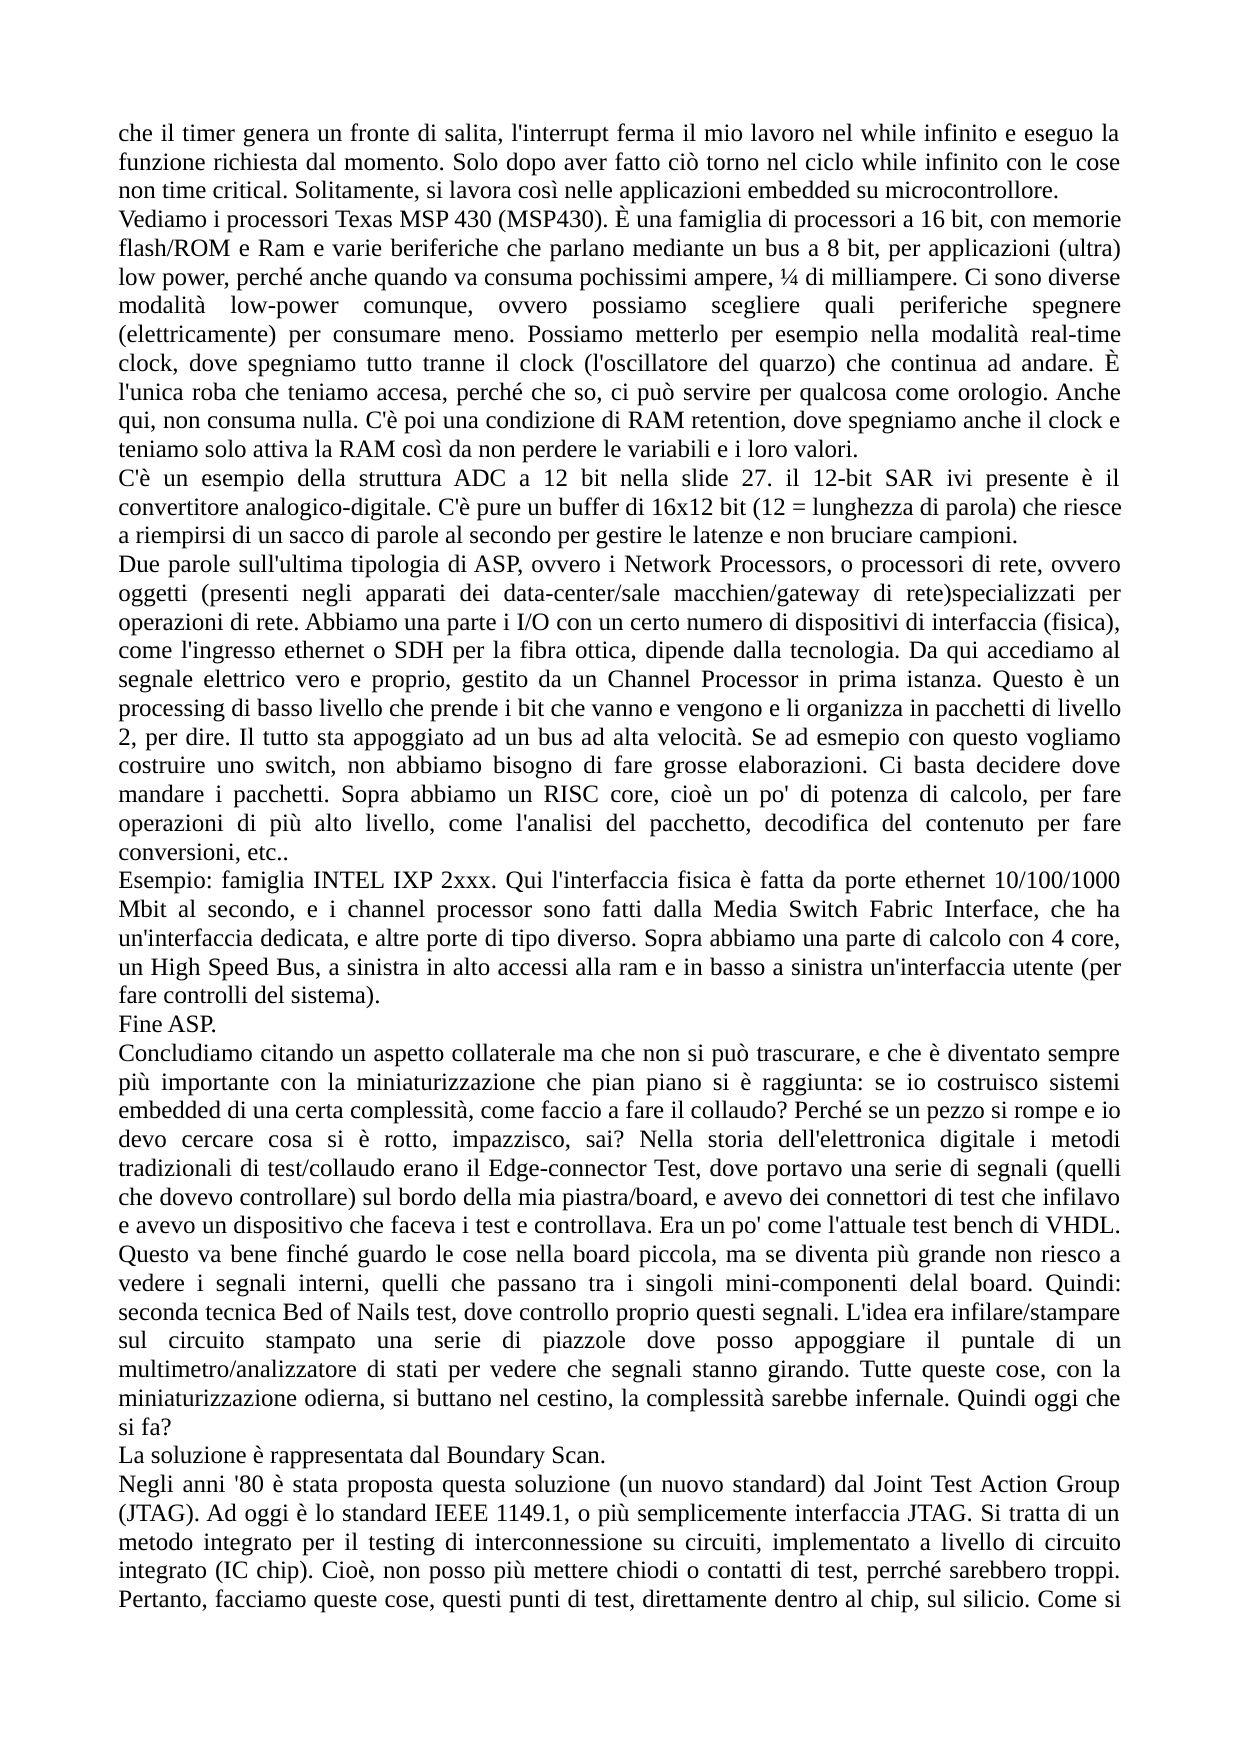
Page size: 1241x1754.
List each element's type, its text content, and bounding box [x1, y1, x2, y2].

text Concludiamo citando un aspetto collaterale ma che non si può trascurare, e che è diventato sempre più importante con la miniaturizzazione che pian piano si è raggiunta: se io costruisco sistemi embedded di una certa complessità, come faccio a fare il collaudo? Perché se un pezzo si rompe e io devo cercare cosa si è rotto, impazzisco, sai? Nella storia dell'elettronica digitale i metodi tradizionali di test/collaudo erano il Edge-connector Test, dove portavo una serie di segnali (quelli che dovevo controllare) sul bordo della mia piastra/board, e avevo dei connettori di test che infilavo e avevo un dispositivo che faceva i test e controllava. Era un po' come l'attuale test bench di VHDL. Questo va bene finché guardo le cose nella board piccola, ma se diventa più grande non riesco a vedere i segnali interni, quelli che passano tra i singoli mini-componenti delal board. Quindi: seconda tecnica Bed of Nails test, dove controllo proprio questi segnali. L'idea era infilare/stampare sul circuito stampato una serie di piazzole dove posso appoggiare il puntale di un multimetro/analizzatore di stati per vedere che segnali stanno girando. Tutte queste cose, con la miniaturizzazione odierna, si buttano nel cestino, la complessità sarebbe infernale. Quindi oggi che si fa? [118, 1038, 1122, 1441]
text Negli anni '80 è stata proposta questa soluzione (un nuovo standard) dal Joint Test Action Group (JTAG). Ad oggi è lo standard IEEE 1149.1, o più semplicemente interfaccia JTAG. Si tratta di un metodo integrato per il testing di interconnessione su circuiti, implementato a livello di circuito integrato (IC chip). Cioè, non posso più mettere chiodi o contatti di test, perrché sarebbero troppi. Pertanto, facciamo queste cose, questi punti di test, direttamente dentro al chip, sul silicio. Come si [118, 1469, 1122, 1613]
text Vediamo i processori Texas MSP 430 (MSP430). È una famiglia di processori a 16 bit, con memorie flash/ROM e Ram e varie beriferiche che parlano mediante un bus a 8 bit, per applicazioni (ultra) low power, perché anche quando va consuma pochissimi ampere, ¼ di milliampere. Ci sono diverse modalità low-power comunque, ovvero possiamo scegliere quali periferiche spegnere (elettricamente) per consumare meno. Possiamo metterlo per esempio nella modalità real-time clock, dove spegniamo tutto tranne il clock (l'oscillatore del quarzo) che continua ad andare. È l'unica roba che teniamo accesa, perché che so, ci può servire per qualcosa come orologio. Anche qui, non consuma nulla. C'è poi una condizione di RAM retention, dove spegniamo anche il clock e teniamo solo attiva la RAM così da non perdere le variabili e i loro valori. [118, 204, 1122, 463]
text che il timer genera un fronte di salita, l'interrupt ferma il mio lavoro nel while infinito e eseguo la funzione richiesta dal momento. Solo dopo aver fatto ciò torno nel ciclo while infinito con le cose non time critical. Solitamente, si lavora così nelle applicazioni embedded su microcontrollore. [118, 118, 1122, 204]
text Fine ASP. [118, 1009, 1122, 1038]
text Esempio: famiglia INTEL IXP 2xxx. Qui l'interfaccia fisica è fatta da porte ethernet 10/100/1000 Mbit al secondo, e i channel processor sono fatti dalla Media Switch Fabric Interface, che ha un'interfaccia dedicata, e altre porte di tipo diverso. Sopra abbiamo una parte di calcolo con 4 core, un High Speed Bus, a sinistra in alto accessi alla ram e in basso a sinistra un'interfaccia utente (per fare controlli del sistema). [118, 866, 1122, 1009]
text La soluzione è rappresentata dal Boundary Scan. [118, 1441, 1122, 1469]
text C'è un esempio della struttura ADC a 12 bit nella slide 27. il 12-bit SAR ivi presente è il convertitore analogico-digitale. C'è pure un buffer di 16x12 bit (12 = lunghezza di parola) che riesce a riempirsi di un sacco di parole al secondo per gestire le latenze e non bruciare campioni. [118, 463, 1122, 549]
text Due parole sull'ultima tipologia di ASP, ovvero i Network Processors, o processori di rete, ovvero oggetti (presenti negli apparati dei data-center/sale macchien/gateway di rete)specializzati per operazioni di rete. Abbiamo una parte i I/O con un certo numero di dispositivi di interfaccia (fisica), come l'ingresso ethernet o SDH per la fibra ottica, dipende dalla tecnologia. Da qui accediamo al segnale elettrico vero e proprio, gestito da un Channel Processor in prima istanza. Questo è un processing di basso livello che prende i bit che vanno e vengono e li organizza in pacchetti di livello 2, per dire. Il tutto sta appoggiato ad un bus ad alta velocità. Se ad esmepio con questo vogliamo costruire uno switch, non abbiamo bisogno di fare grosse elaborazioni. Ci basta decidere dove mandare i pacchetti. Sopra abbiamo un RISC core, cioè un po' di potenza di calcolo, per fare operazioni di più alto livello, come l'analisi del pacchetto, decodifica del contenuto per fare conversioni, etc.. [118, 549, 1122, 866]
